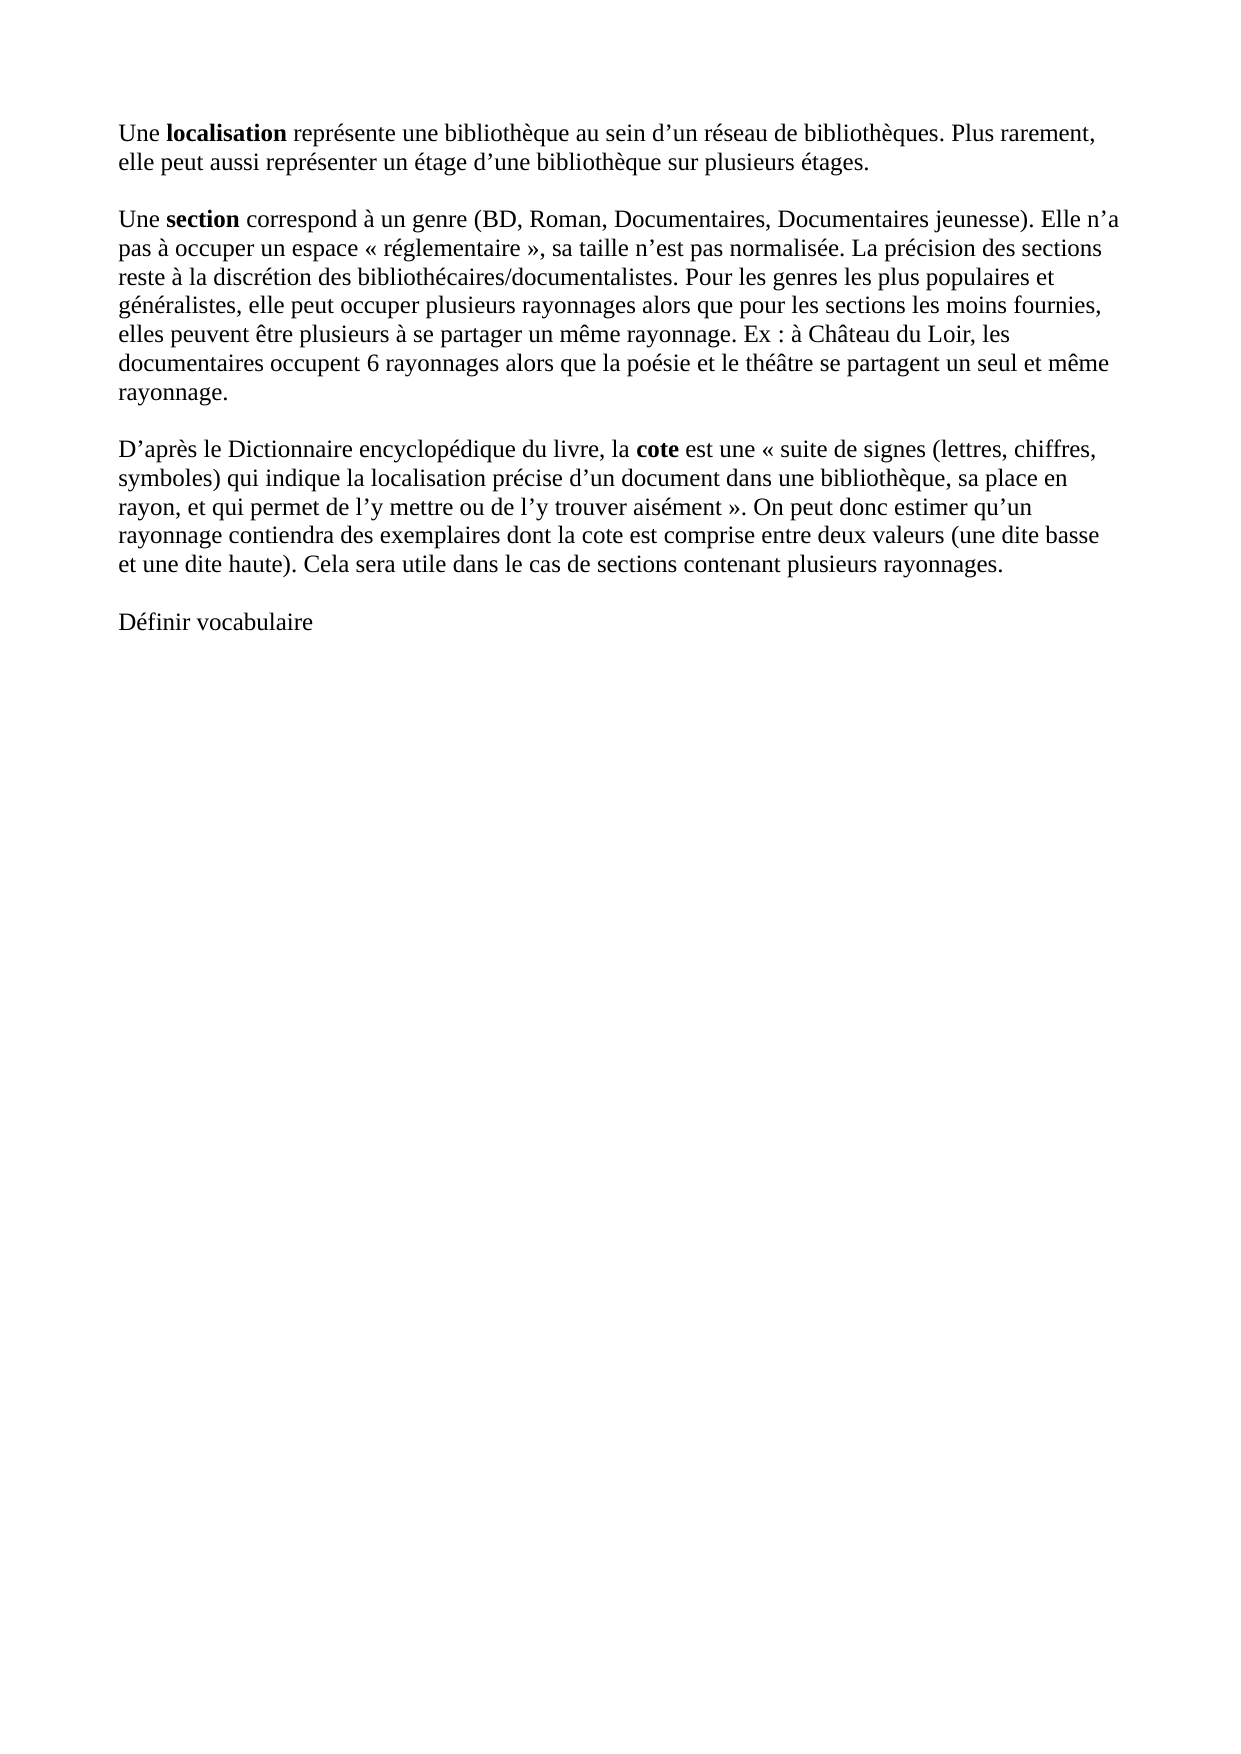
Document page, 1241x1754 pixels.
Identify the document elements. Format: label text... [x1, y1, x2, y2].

text Définir vocabulaire [118, 607, 1122, 636]
text Une section correspond à un genre (BD, Roman, Documentaires, Documentaires jeunesse). Elle n’a pas à occuper un espace « réglementaire », sa taille n’est pas normalisée. La précision des sections reste à la discrétion des bibliothécaires/documentalistes. Pour les genres les plus populaires et généralistes, elle peut occuper plusieurs rayonnages alors que pour les sections les moins fournies, elles peuvent être plusieurs à se partager un même rayonnage. Ex : à Château du Loir, les documentaires occupent 6 rayonnages alors que la poésie et le théâtre se partagent un seul et même rayonnage. [118, 204, 1122, 406]
text Une localisation représente une bibliothèque au sein d’un réseau de bibliothèques. Plus rarement, elle peut aussi représenter un étage d’une bibliothèque sur plusieurs étages. [118, 118, 1122, 176]
text D’après le Dictionnaire encyclopédique du livre, la cote est une « suite de signes (lettres, chiffres, symboles) qui indique la localisation précise d’un document dans une bibliothèque, sa place en rayon, et qui permet de l’y mettre ou de l’y trouver aisément ». On peut donc estimer qu’un rayonnage contiendra des exemplaires dont la cote est comprise entre deux valeurs (une dite basse et une dite haute). Cela sera utile dans le cas de sections contenant plusieurs rayonnages. [118, 434, 1122, 578]
